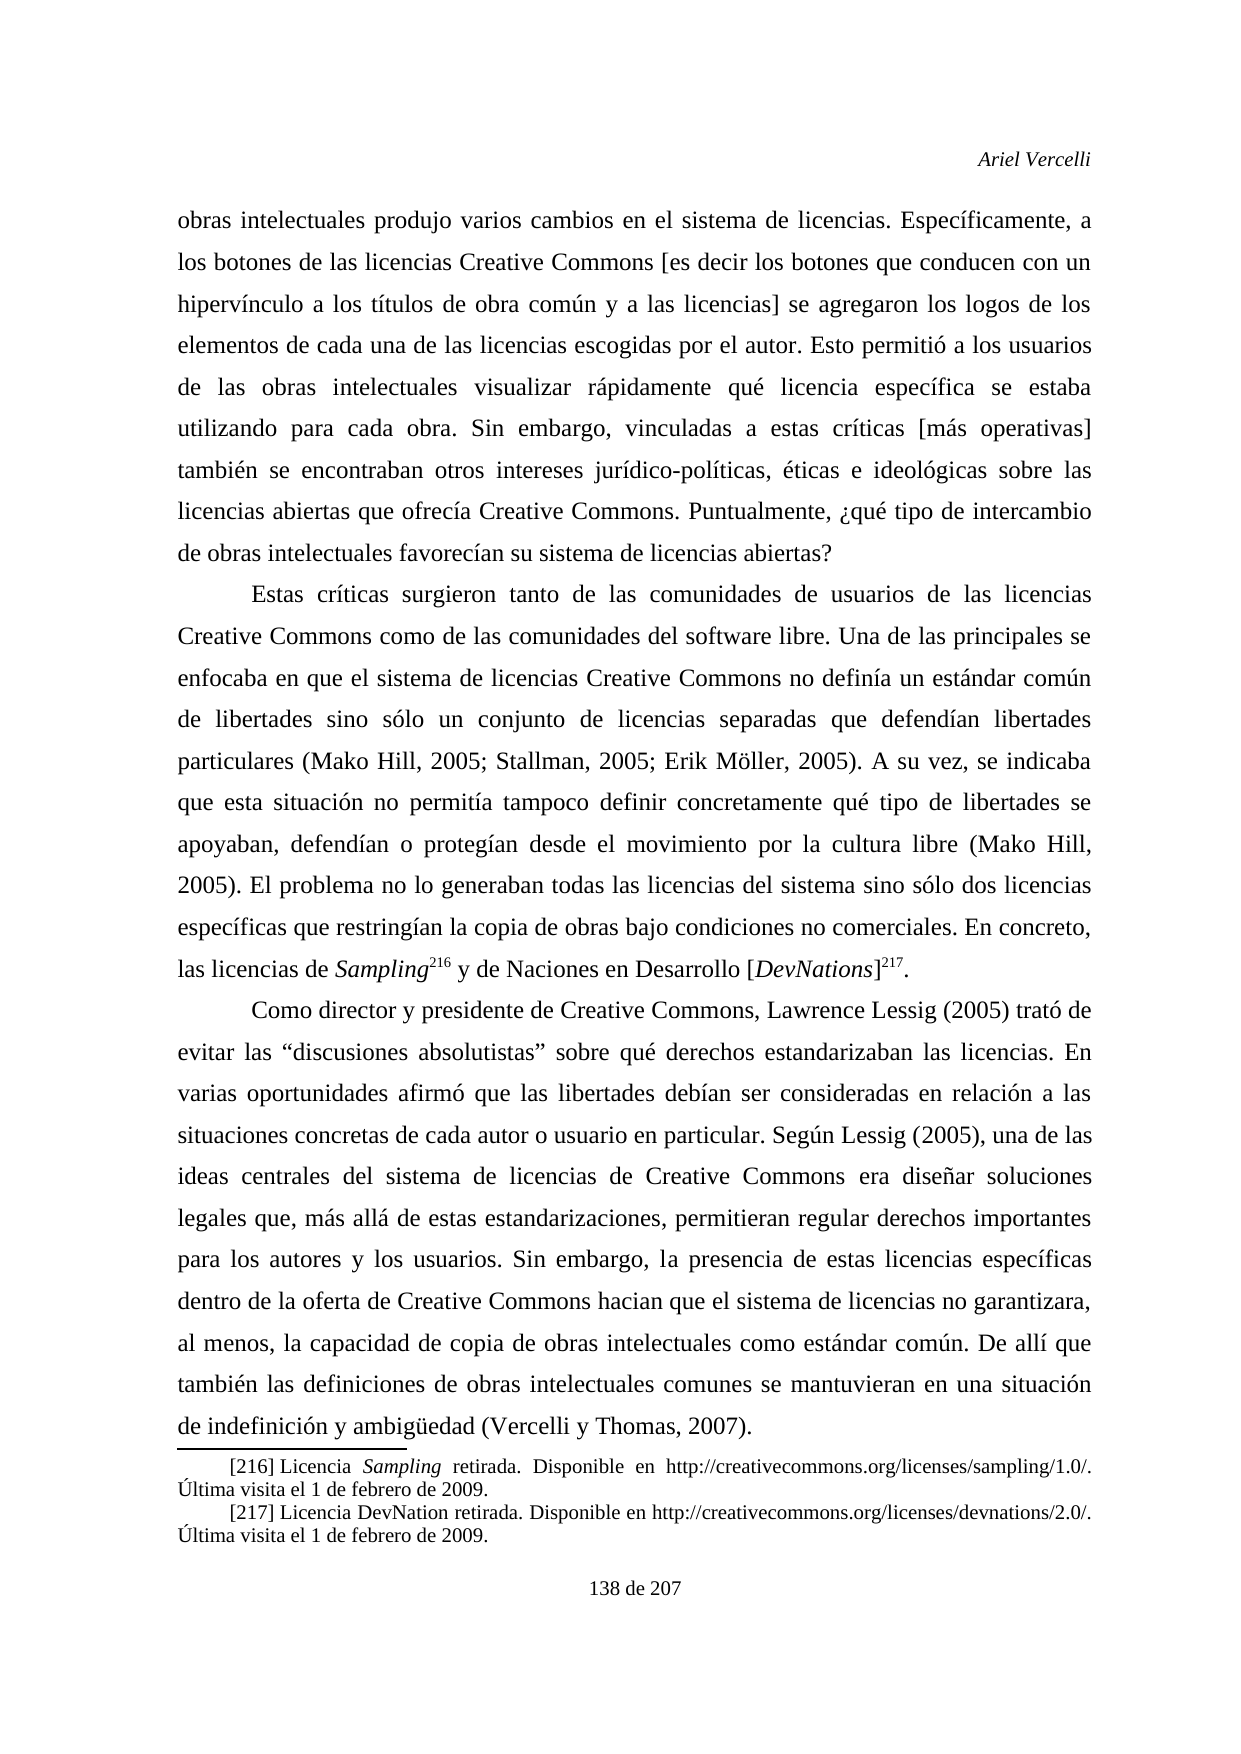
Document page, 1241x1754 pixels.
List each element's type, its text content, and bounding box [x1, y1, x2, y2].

text Licencia DevNation retirada. Disponible en http://creativecommons.org/licenses/devnations/2.0/. Última visita el 1 de febrero de 2009. [177, 1501, 1093, 1547]
text obras intelectuales produjo varios cambios en el sistema de licencias. Específicamente, a los botones de las licencias Creative Commons [es decir los botones que conducen con un hipervínculo a los títulos de obra común y a las licencias] se agregaron los logos de los elementos de cada una de las licencias escogidas por el autor. Esto permitió a los usuarios de las obras intelectuales visualizar rápidamente qué licencia específica se estaba utilizando para cada obra. Sin embargo, vinculadas a estas críticas [más operativas] también se encontraban otros intereses jurídico-políticas, éticas e ideológicas sobre las licencias abiertas que ofrecía Creative Commons. Puntualmente, ¿qué tipo de intercambio de obras intelectuales favorecían su sistema de licencias abiertas? [177, 207, 1093, 567]
text Licencia Sampling retirada. Disponible en http://creativecommons.org/licenses/sampling/1.0/. Última visita el 1 de febrero de 2009. [177, 1455, 1093, 1501]
text Estas críticas surgieron tanto de las comunidades de usuarios de las licencias Creative Commons como de las comunidades del software libre. Una de las principales se enfocaba en que el sistema de licencias Creative Commons no definía un estándar común de libertades sino sólo un conjunto de licencias separadas que defendían libertades particulares (Mako Hill, 2005; Stallman, 2005; Erik Möller, 2005). A su vez, se indicaba que esta situación no permitía tampoco definir concretamente qué tipo de libertades se apoyaban, defendían o protegían desde el movimiento por la cultura libre (Mako Hill, 2005). El problema no lo generaban todas las licencias del sistema sino sólo dos licencias específicas que restringían la copia de obras bajo condiciones no comerciales. En concreto, las licencias de Sampling y de Naciones en Desarrollo [DevNations]. [177, 581, 1093, 982]
text Como director y presidente de Creative Commons, Lawrence Lessig (2005) trató de evitar las “discusiones absolutistas” sobre qué derechos estandarizaban las licencias. En varias oportunidades afirmó que las libertades debían ser consideradas en relación a las situaciones concretas de cada autor o usuario en particular. Según Lessig (2005), una de las ideas centrales del sistema de licencias de Creative Commons era diseñar soluciones legales que, más allá de estas estandarizaciones, permitieran regular derechos importantes para los autores y los usuarios. Sin embargo, la presencia de estas licencias específicas dentro de la oferta de Creative Commons hacian que el sistema de licencias no garantizara, al menos, la capacidad de copia de obras intelectuales como estándar común. De allí que también las definiciones de obras intelectuales comunes se mantuvieran en una situación de indefinición y ambigüedad (Vercelli y Thomas, 2007). [177, 996, 1093, 1439]
